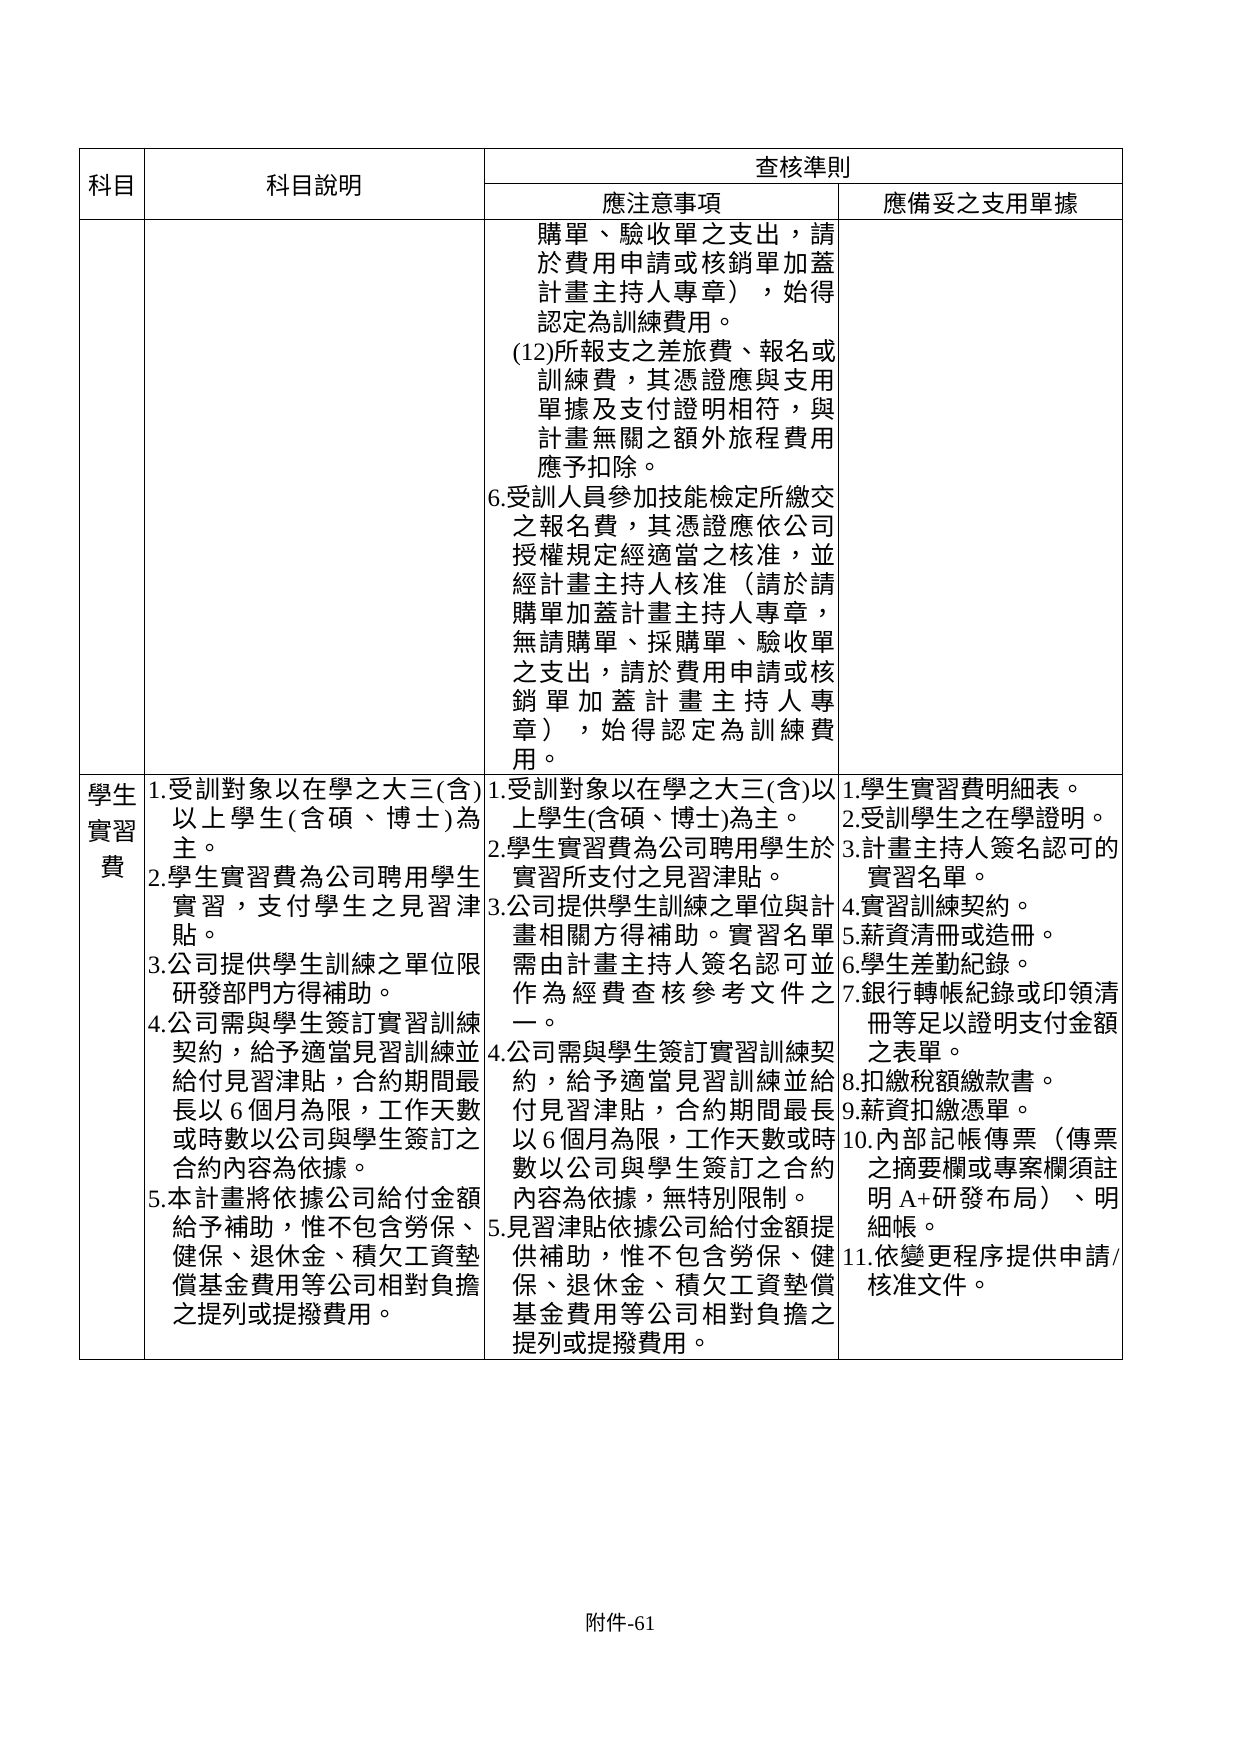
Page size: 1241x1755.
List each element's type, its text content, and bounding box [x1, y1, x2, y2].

table_header 科目 [80, 149, 144, 219]
table_cell [80, 220, 144, 774]
table_cell 1.受訓對象以在學之大三(含)以上學生(含碩、博士)為主。 2.學生實習費為公司聘用學生實習，支付學生之見習津貼。 3.公司提供學生訓練之單位限研發部門方得補助。 4.公司需與學生簽訂實習訓練契約，給予適當見習訓練並給付見習津貼，合約期間最長以6個月為限，工作天數或時數以公司與學生簽訂之合約內容為依據。 5.本計畫將依據公司給付金額給予補助，惟不包含勞保、健保、退休金、積欠工資墊償基金費用等公司相對負擔之提列或提撥費用。 [145, 775, 484, 1359]
table_cell 應備妥之支用單據 [839, 184, 1122, 219]
table_cell 購單、驗收單之支出，請於費用申請或核銷單加蓋計畫主持人專章），始得認定為訓練費用。 (12)所報支之差旅費、報名或訓練費，其憑證應與支用單據及支付證明相符，與計畫無關之額外旅程費用應予扣除。 6.受訓人員參加技能檢定所繳交之報名費，其憑證應依公司授權規定經適當之核准，並經計畫主持人核准（請於請購單加蓋計畫主持人專章，無請購單、採購單、驗收單之支出，請於費用申請或核銷單加蓋計畫主持人專章），始得認定為訓練費用。 [485, 220, 838, 774]
table_cell 應注意事項 [485, 184, 838, 219]
table_cell 1.受訓對象以在學之大三(含)以上學生(含碩、博士)為主。 2.學生實習費為公司聘用學生於實習所支付之見習津貼。 3.公司提供學生訓練之單位與計畫相關方得補助。實習名單需由計畫主持人簽名認可並作為經費查核參考文件之一。 4.公司需與學生簽訂實習訓練契約，給予適當見習訓練並給付見習津貼，合約期間最長以6個月為限，工作天數或時數以公司與學生簽訂之合約內容為依據，無特別限制。 5.見習津貼依據公司給付金額提供補助，惟不包含勞保、健保、退休金、積欠工資墊償基金費用等公司相對負擔之提列或提撥費用。 [485, 775, 838, 1359]
table_header 科目說明 [145, 149, 484, 219]
table_cell [145, 220, 484, 774]
table_cell [839, 220, 1122, 774]
table_header 查核準則 [485, 149, 1122, 183]
table_cell 學生實習費 [80, 775, 144, 1359]
table_cell 1.學生實習費明細表。 2.受訓學生之在學證明。 3.計畫主持人簽名認可的實習名單。 4.實習訓練契約。 5.薪資清冊或造冊。 6.學生差勤紀錄。 7.銀行轉帳紀錄或印領清冊等足以證明支付金額之表單。 8.扣繳稅額繳款書。 9.薪資扣繳憑單。 10.內部記帳傳票（傳票之摘要欄或專案欄須註明A+研發布局）、明細帳。 11.依變更程序提供申請/核准文件。 [839, 775, 1122, 1359]
